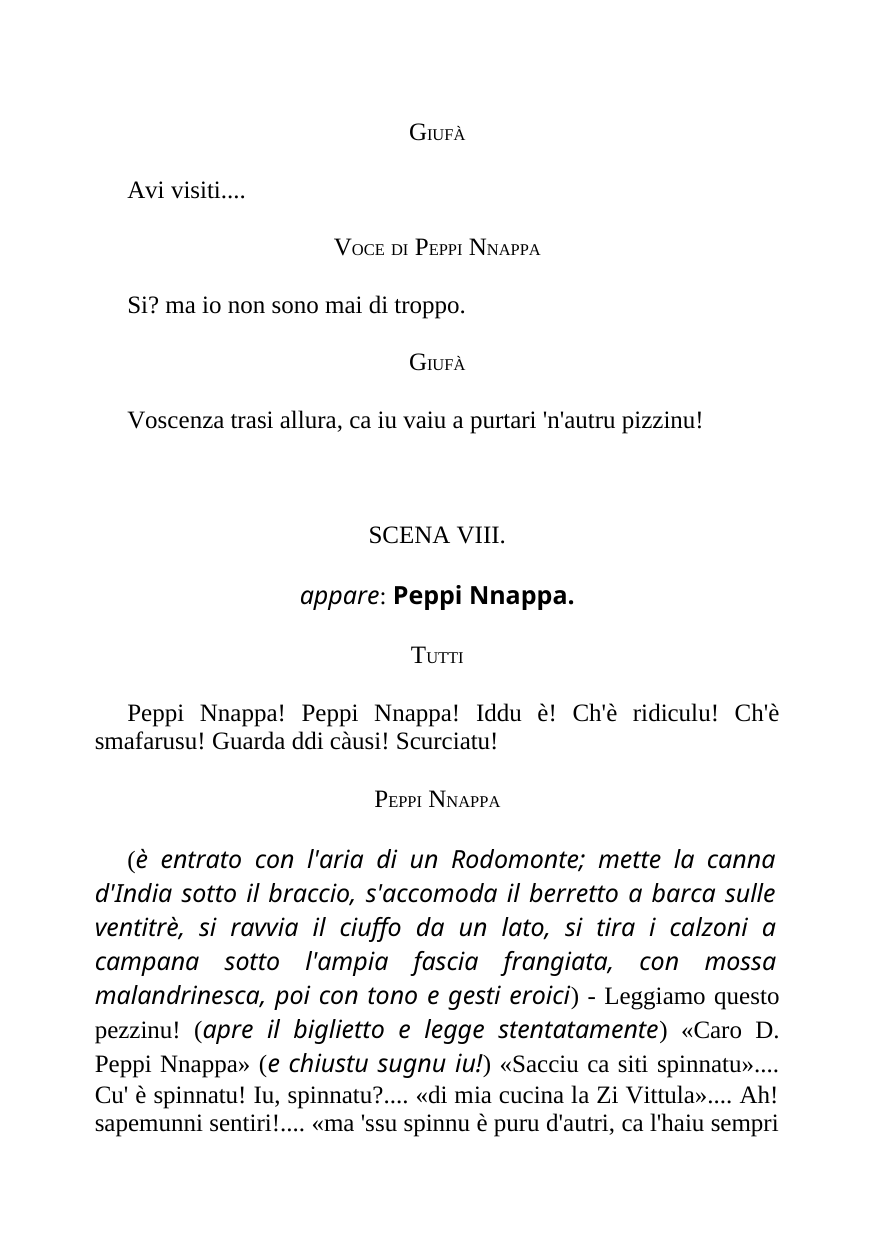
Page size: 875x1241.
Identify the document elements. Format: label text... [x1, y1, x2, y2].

text Voscenza trasi allura, ca iu vaiu a purtari 'n'autru pizzinu! [94, 405, 779, 433]
text Peppi Nnappa [94, 784, 779, 813]
text Avi visiti.... [94, 175, 779, 203]
text Giufà [94, 117, 779, 146]
text Si? ma io non sono mai di troppo. [94, 290, 779, 318]
text Peppi Nnappa! Peppi Nnappa! Iddu è! Ch'è ridiculu! Ch'è smafarusu! Guarda ddi càusi! Scurciatu! [94, 698, 779, 755]
text Giufà [94, 347, 779, 376]
text Voce di Peppi Nnappa [94, 232, 779, 261]
text (è entrato con l'aria di un Rodomonte; mette la canna d'India sotto il braccio, s'accomoda il berretto a barca sulle ventitrè, si ravvia il ciuffo da un lato, si tira i calzoni a campana sotto l'ampia fascia frangiata, con mossa malandrinesca, poi con tono e gesti eroici) - Leggiamo questo pezzinu! (apre il biglietto e legge stentatamente) «Caro D. Peppi Nnappa» (e chiustu sugnu iu!) «Sacciu ca siti spinnatu».... Cu' è spinnatu! Iu, spinnatu?.... «di mia cucina la Zi Vittula».... Ah! sapemunni sentiri!.... «ma 'ssu spinnu è puru d'autri, ca l'haiu sempri [94, 841, 779, 1137]
text SCENA VIII. [94, 520, 779, 548]
text appare: Peppi Nnappa. [94, 577, 779, 611]
text Tutti [94, 640, 779, 669]
